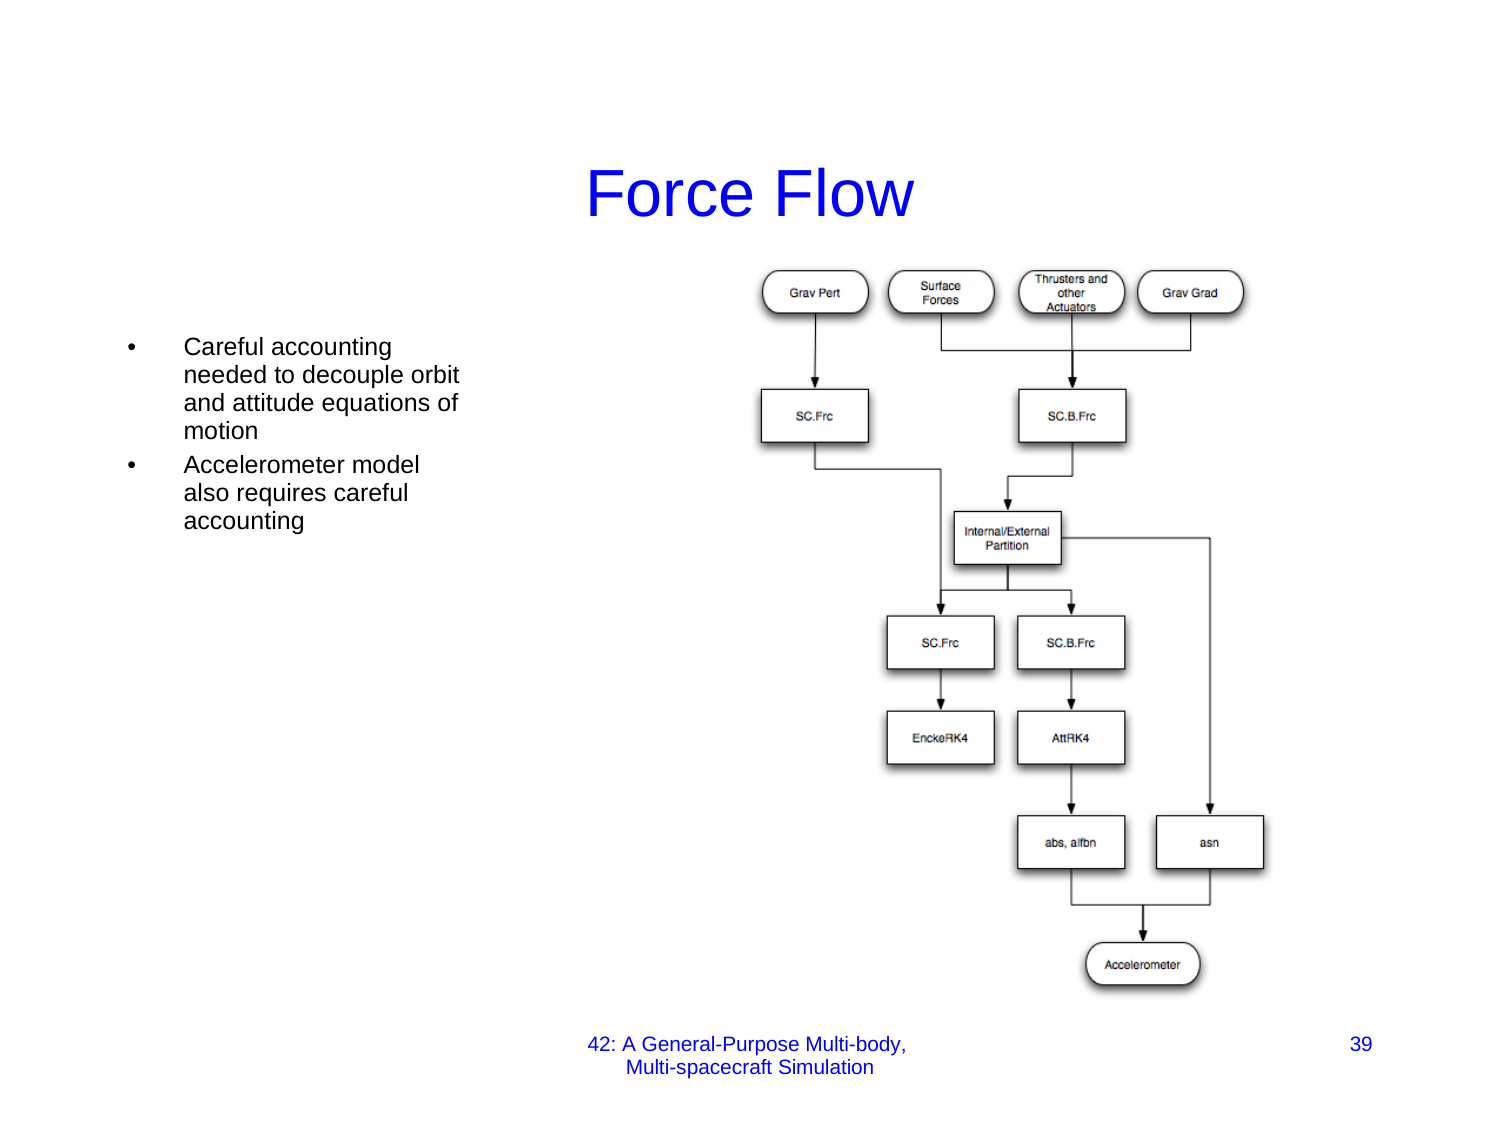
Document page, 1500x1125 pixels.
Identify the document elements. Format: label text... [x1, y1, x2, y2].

picture [748, 262, 1276, 1002]
list Careful accounting needed to decouple orbit and attitude equations of motion Accelerometer model also requires careful accounting [112, 324, 488, 588]
title Force Flow [112, 99, 1388, 288]
